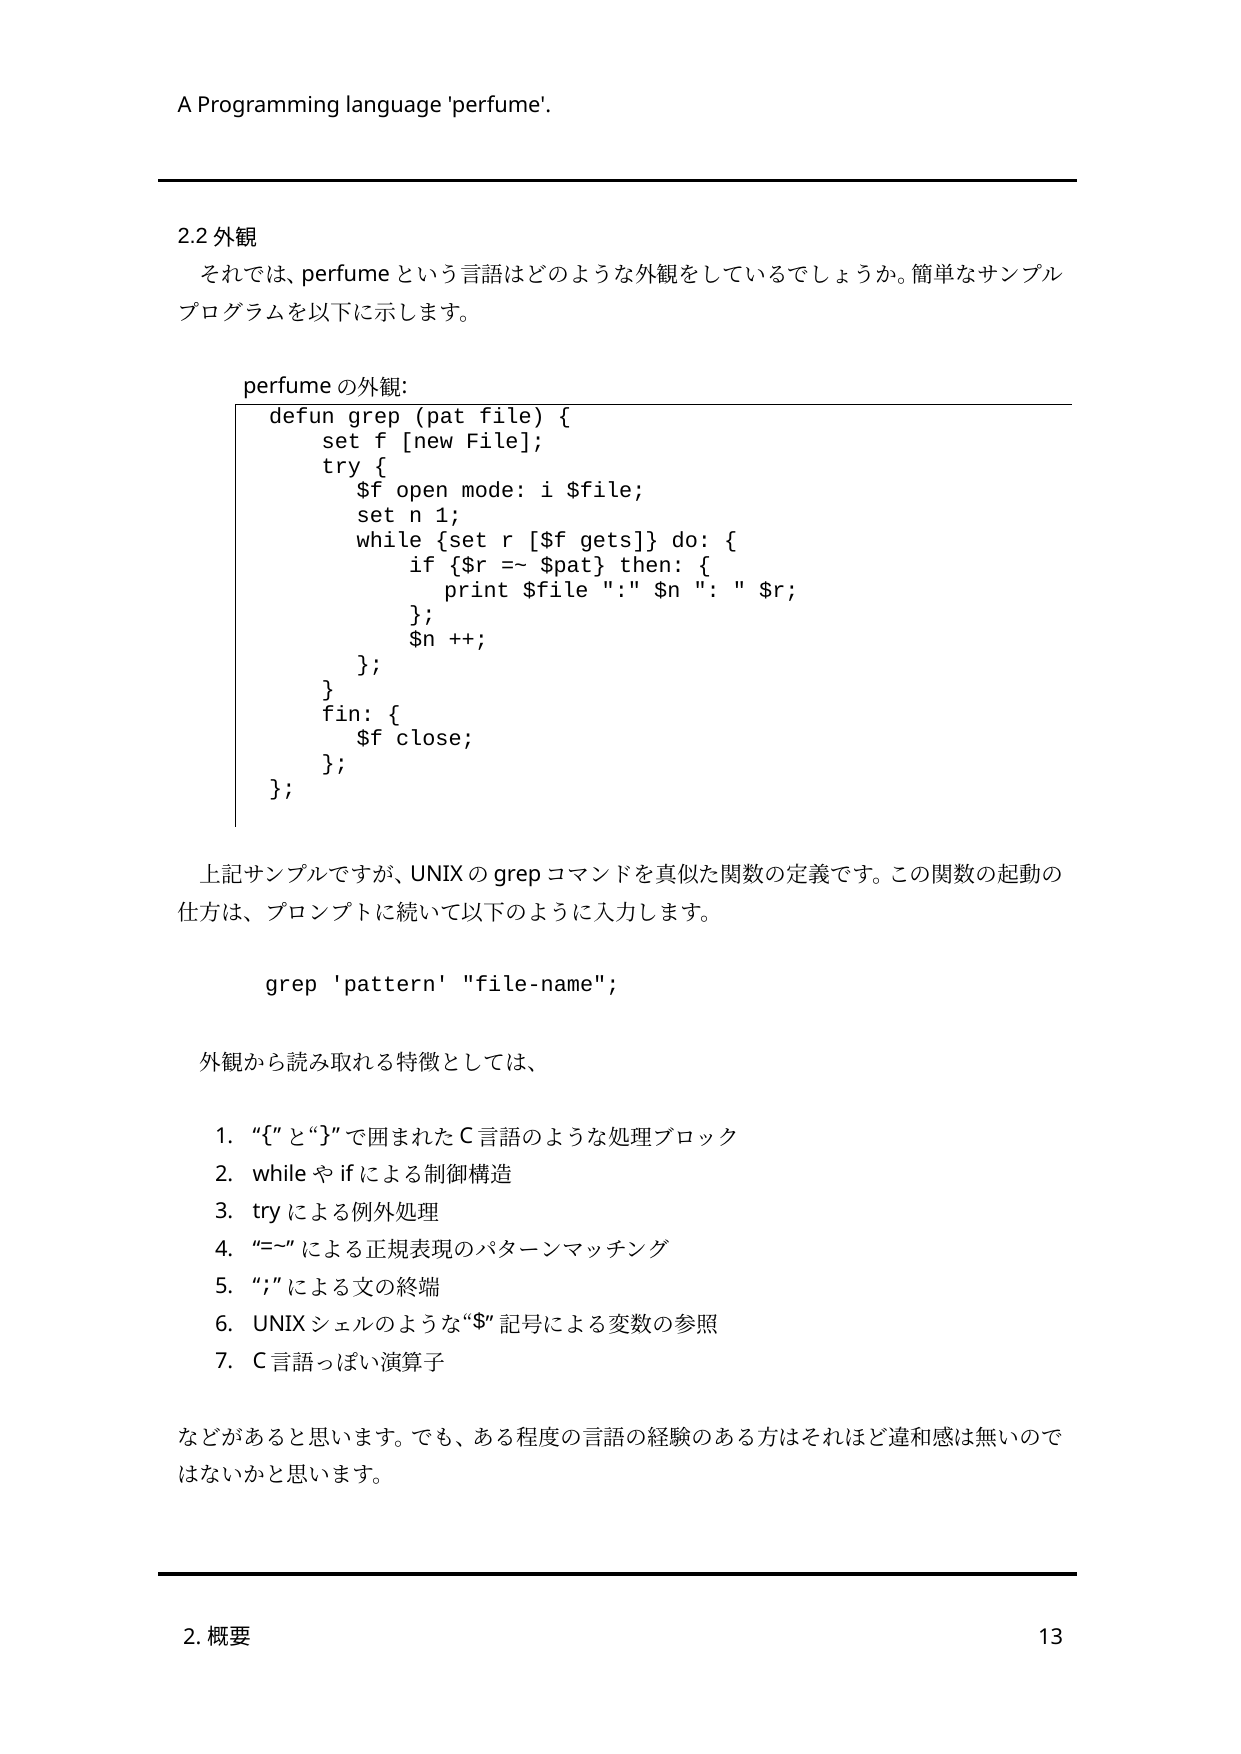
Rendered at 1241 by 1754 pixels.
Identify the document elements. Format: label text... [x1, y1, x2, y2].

text などがあると思います。でも、ある程度の言語の経験のある方はそれほど違和感は無いのではないかと思います。 [177, 1417, 1063, 1492]
table_header defun grep (pat file) { set f [new File]; try { $f open mode: i $file; set n 1; while {set r [$f gets]} do: { if {$r =~ $pat} then: { print $file ":" $n ": " $r; }; $n ++; }; } fin: { $f close; }; }; [236, 405, 1072, 827]
list “;” による文の終端 [215, 1267, 1063, 1304]
text それでは、perfumeという言語はどのような外観をしているでしょうか。簡単なサンプルプログラムを以下に示します。 [177, 254, 1063, 329]
subtitle 2.2 外観 [177, 217, 1063, 254]
text 外観から読み取れる特徴としては、 [177, 1042, 1063, 1079]
list “=~” による正規表現のパターンマッチング [215, 1229, 1063, 1267]
text perfumeの外観: [243, 367, 1063, 404]
list “{” と“}” で囲まれたC言語のような処理ブロック [215, 1117, 1063, 1154]
list C言語っぽい演算子 [215, 1342, 1063, 1379]
text 上記サンプルですが、UNIXのgrepコマンドを真似た関数の定義です。この関数の起動の仕方は、プロンプトに続いて以下のように入力します。 [177, 854, 1063, 929]
list UNIXシェルのような“$” 記号による変数の参照 [215, 1304, 1063, 1342]
list try による例外処理 [215, 1192, 1063, 1229]
text grep 'pattern' "file-name"; [177, 967, 1063, 1004]
list while や if による制御構造 [215, 1154, 1063, 1192]
